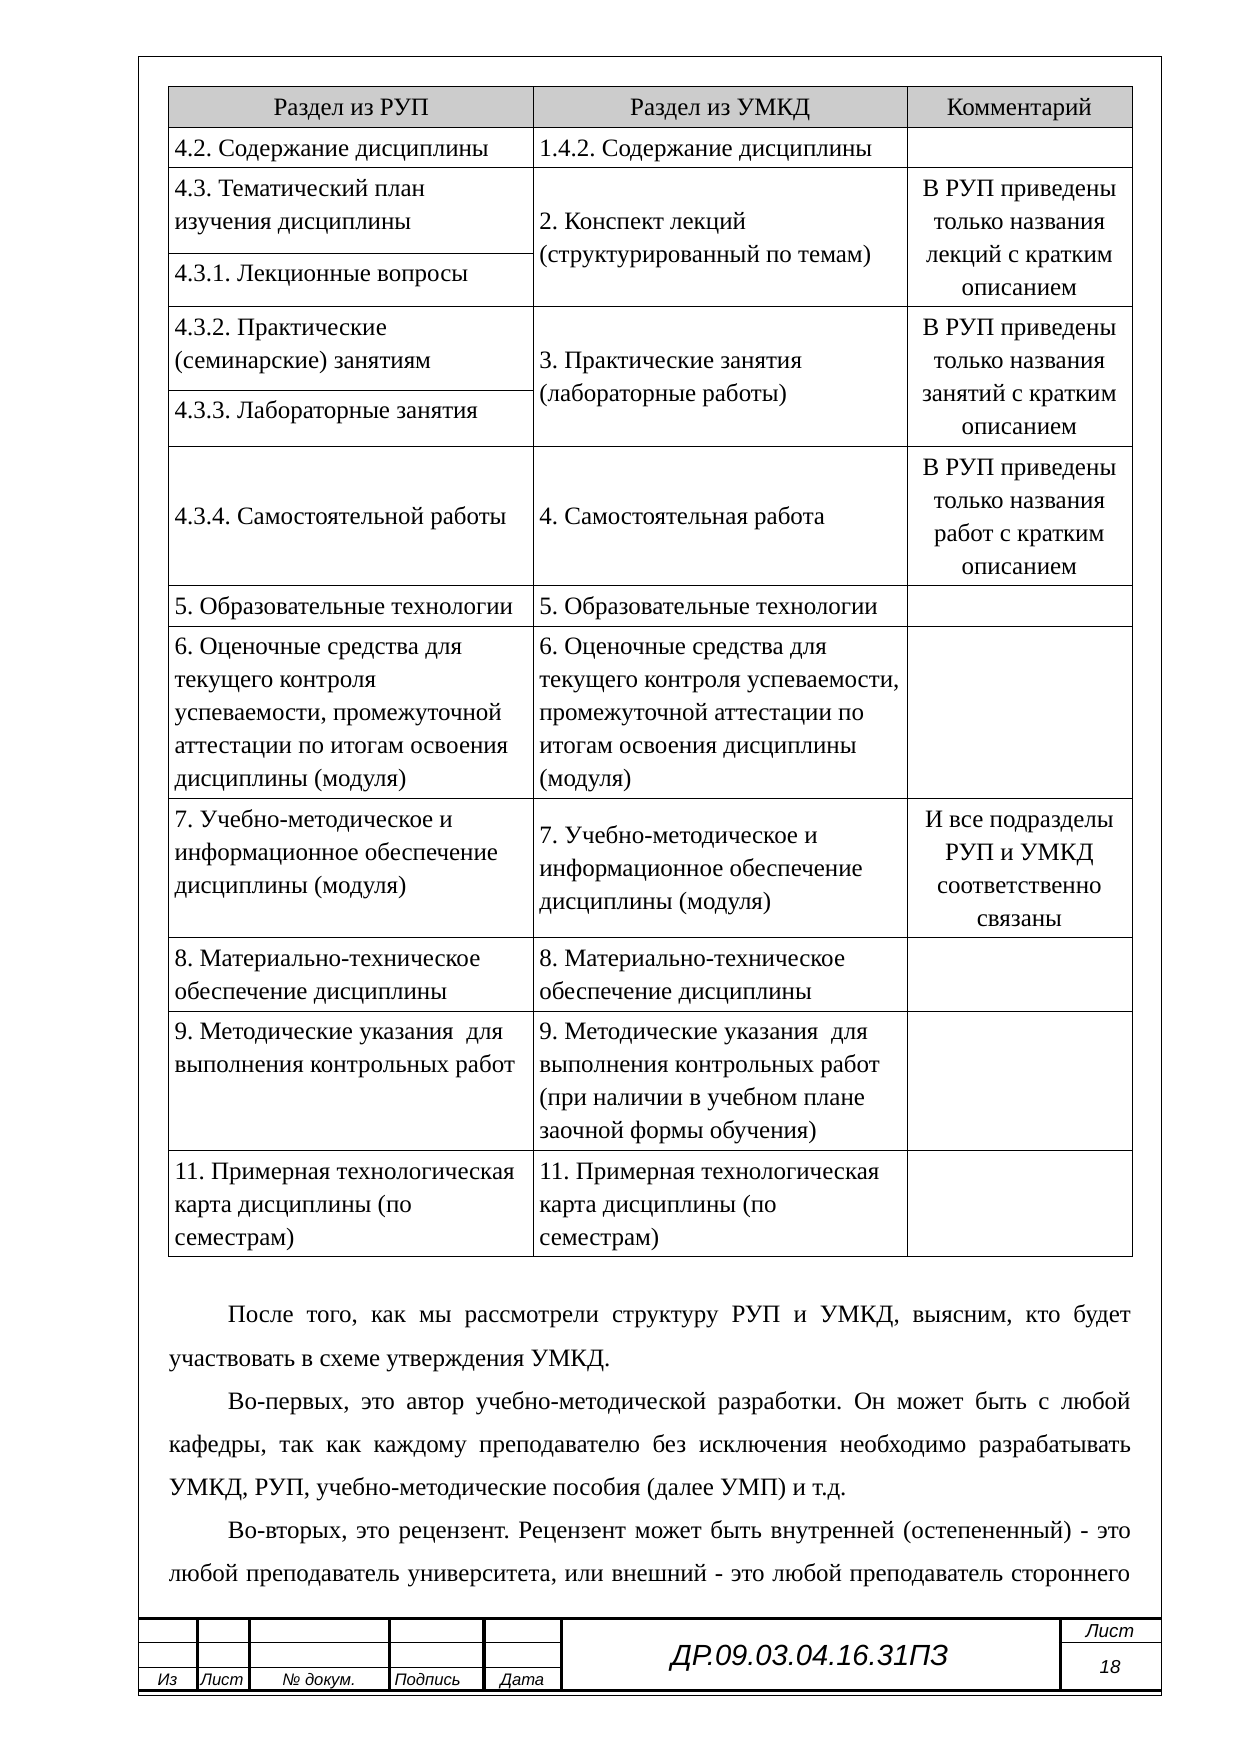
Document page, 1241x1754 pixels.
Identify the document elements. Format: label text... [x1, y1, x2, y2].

table_cell 4.3.2. Практические (семинарские) занятиям [169, 307, 533, 389]
table_cell 4.3.4. Самостоятельной работы [169, 447, 533, 585]
table_cell [908, 128, 1132, 167]
table_cell 2. Конспект лекций (структурированный по темам) [534, 168, 907, 306]
table_cell В РУП приведены только названия занятий с кратким описанием [908, 307, 1132, 446]
table_cell В РУП приведены только названия лекций с кратким описанием [908, 168, 1132, 306]
table_cell 4.2. Содержание дисциплины [169, 128, 533, 167]
text Во-вторых, это рецензент. Рецензент может быть внутренней (остепененный) - это любой преподаватель университета, или внешний - это любой преподаватель стороннего [168, 1515, 1132, 1587]
table_header Раздел из РУП [169, 87, 533, 127]
table_cell 11. Примерная технологическая карта дисциплины (по семестрам) [169, 1151, 533, 1256]
table_header Комментарий [908, 87, 1132, 127]
table_header Раздел из УМКД [534, 87, 907, 127]
table_cell 5. Образовательные технологии [169, 586, 533, 626]
table_cell 5. Образовательные технологии [534, 586, 907, 626]
text После того, как мы рассмотрели структуру РУП и УМКД, выясним, кто будет участвовать в схеме утверждения УМКД. [168, 1299, 1132, 1371]
table_cell 4.3.3. Лабораторные занятия [169, 391, 533, 446]
table_cell [908, 938, 1132, 1011]
table_cell 8. Материально-техническое обеспечение дисциплины [169, 938, 533, 1011]
table_cell [908, 627, 1132, 798]
table_cell 4.3. Тематический план изучения дисциплины [169, 168, 533, 252]
table_cell 3. Практические занятия (лабораторные работы) [534, 307, 907, 446]
table_cell 7. Учебно-методическое и информационное обеспечение дисциплины (модуля) [534, 799, 907, 937]
table_cell 1.4.2. Содержание дисциплины [534, 128, 907, 167]
table_cell И все подразделы РУП и УМКД соответственно связаны [908, 799, 1132, 937]
text Во-первых, это автор учебно-методической разработки. Он может быть с любой кафедры, так как каждому преподавателю без исключения необходимо разрабатывать УМКД, РУП, учебно-методические пособия (далее УМП) и т.д. [168, 1386, 1132, 1501]
table_cell [908, 1012, 1132, 1150]
table_cell В РУП приведены только названия работ с кратким описанием [908, 447, 1132, 585]
table_cell 9. Методические указания для выполнения контрольных работ [169, 1012, 533, 1150]
table_cell 6. Оценочные средства для текущего контроля успеваемости, промежуточной аттестации по итогам освоения дисциплины (модуля) [169, 627, 533, 798]
table_cell 8. Материально-техническое обеспечение дисциплины [534, 938, 907, 1011]
table_cell 7. Учебно-методическое и информационное обеспечение дисциплины (модуля) [169, 799, 533, 937]
table_cell [908, 1151, 1132, 1256]
table_cell 9. Методические указания для выполнения контрольных работ (при наличии в учебном плане заочной формы обучения) [534, 1012, 907, 1150]
table_cell [908, 586, 1132, 626]
table_cell 11. Примерная технологическая карта дисциплины (по семестрам) [534, 1151, 907, 1256]
table_cell 4. Самостоятельная работа [534, 447, 907, 585]
table_cell 4.3.1. Лекционные вопросы [169, 254, 533, 306]
table_cell 6. Оценочные средства для текущего контроля успеваемости, промежуточной аттестации по итогам освоения дисциплины (модуля) [534, 627, 907, 798]
